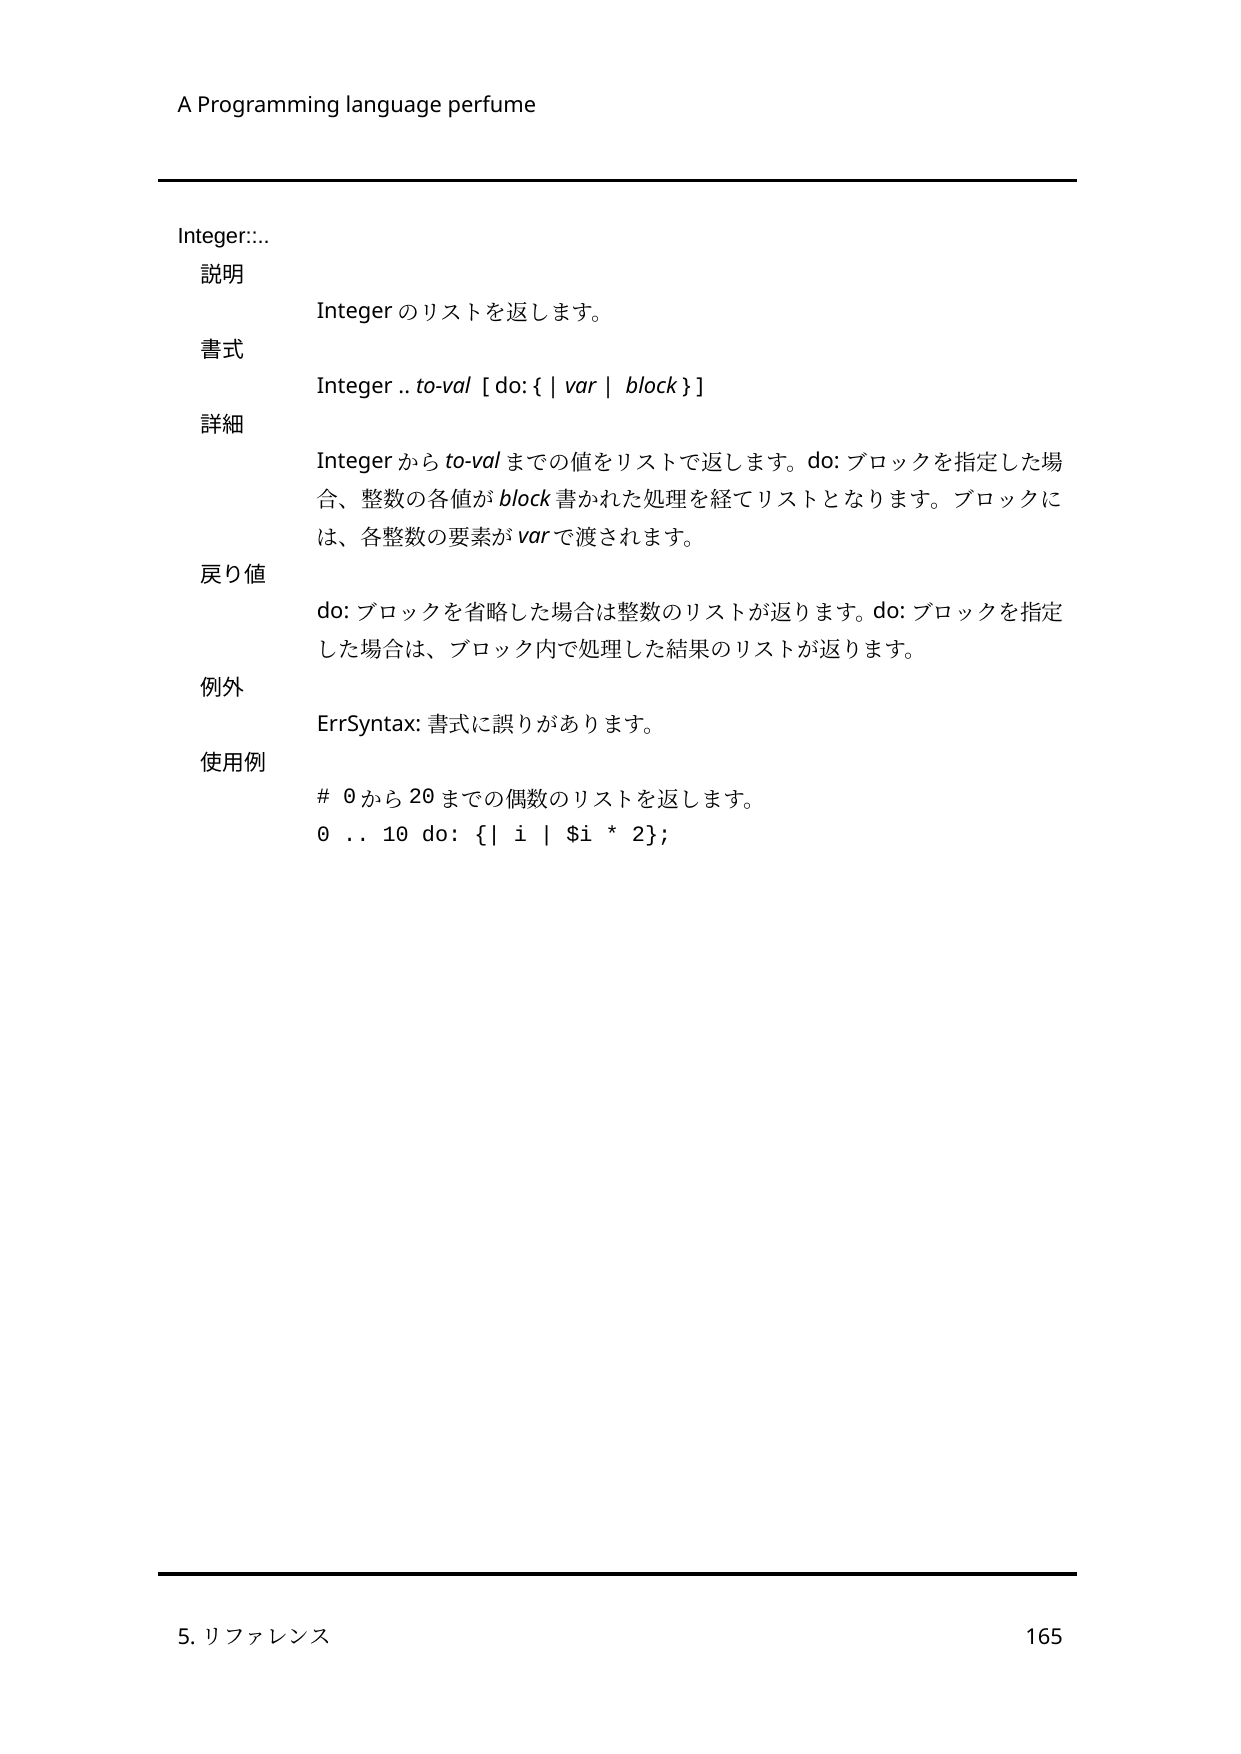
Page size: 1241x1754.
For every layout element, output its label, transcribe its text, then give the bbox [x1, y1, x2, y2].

table_cell ErrSyntax: 書式に誤りがあります。 [317, 667, 1063, 742]
table_cell 書式 [200, 329, 317, 404]
table_cell 例外 [200, 667, 317, 742]
table_cell do: ブロックを省略した場合は整数のリストが返ります。do: ブロックを指定した場合は、ブロック内で処理した結果のリストが返ります。 [317, 554, 1063, 667]
table_cell 使用例 [200, 742, 317, 854]
table_cell # 0から20までの偶数のリストを返します。 0 .. 10 do: {| i | $i * 2}; [317, 742, 1063, 854]
subtitle Integer::.. [177, 217, 1063, 254]
table_cell 戻り値 [200, 554, 317, 667]
table_cell 詳細 [200, 404, 317, 554]
table_header 説明 [200, 254, 317, 329]
table_cell Integerからto-valまでの値をリストで返します。do: ブロックを指定した場合、整数の各値がblock書かれた処理を経てリストとなります。ブロックには、各整数の要素がvarで渡されます。 [317, 404, 1063, 554]
table_header Integerのリストを返します。 [317, 254, 1063, 329]
table_cell Integer .. to-val [ do: { | var | block } ] [317, 329, 1063, 404]
